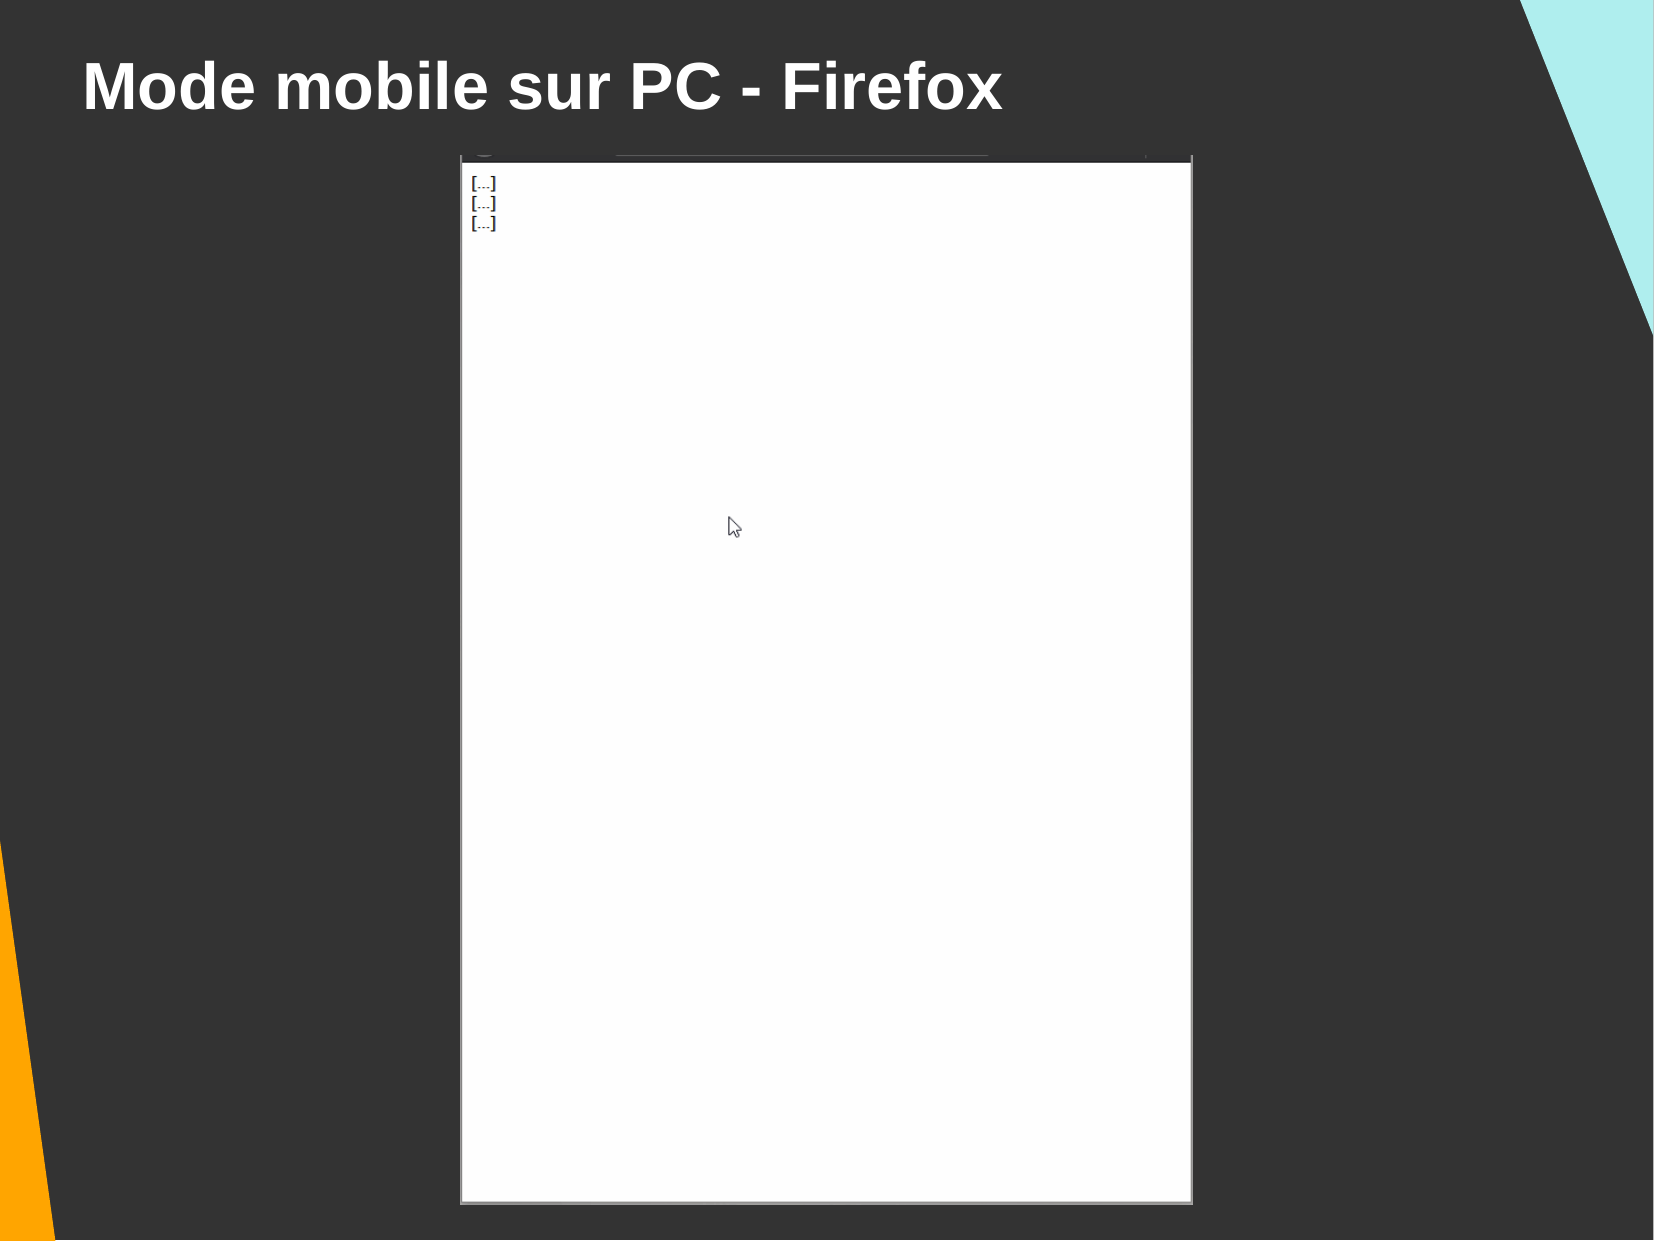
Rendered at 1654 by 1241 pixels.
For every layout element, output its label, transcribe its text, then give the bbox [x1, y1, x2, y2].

picture [460, 155, 1193, 1205]
title Mode mobile sur PC - Firefox [82, 49, 1569, 125]
text_box [1520, 0, 1654, 338]
text_box [0, 840, 56, 1241]
